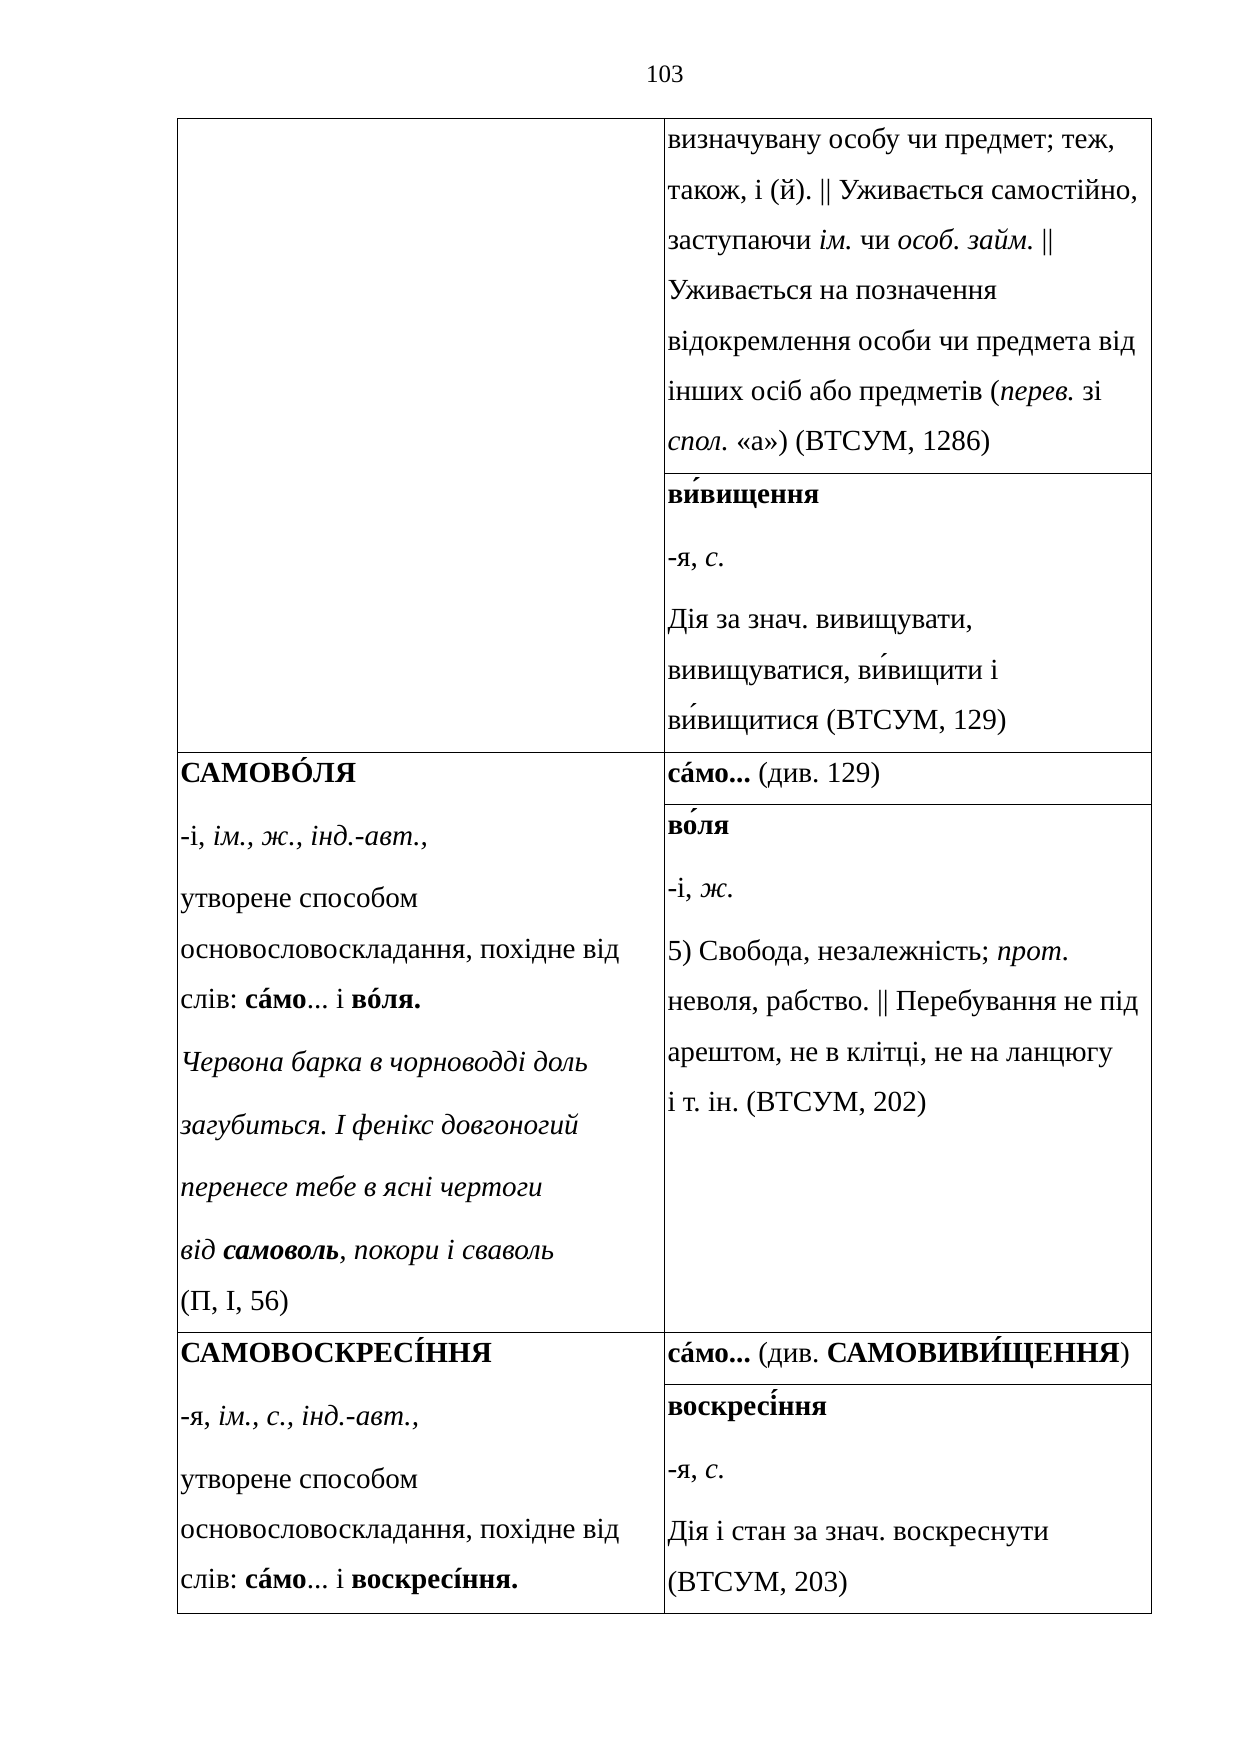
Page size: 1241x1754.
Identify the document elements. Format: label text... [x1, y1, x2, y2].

table_cell САМОВÓЛЯ -і, ім., ж., інд.-авт., утворене способом основословоскладання, похідне від слів: сáмо... і вóля. Червона барка в чорноводді доль загубиться. І фенікс довгоногий перенесе тебе в ясні чертоги від самоволь, покори і сваволь (П, І, 56) [178, 753, 664, 1332]
table_cell сáмо... (див. САМОВИВИ́ЩЕННЯ) [665, 1333, 1151, 1384]
table_cell САМОВОСКРЕСÍННЯ -я, ім., с., інд.-авт., утворене способом основословоскладання, похідне від слів: сáмо... і воскресíння. [178, 1333, 664, 1613]
table_cell во́ля -і, ж. 5) Свобода, незалежність; прот. неволя, рабство. || Перебування не під арештом, не в клітці, не на ланцюгу і т. ін. (ВТСУМ, 202) [665, 805, 1151, 1332]
table_cell ви́вищення -я, с. Дія за знач. вивищувати, вивищуватися, ви́вищити і ви́вищитися (ВТСУМ, 129) [665, 474, 1151, 751]
table_cell воскресі́ння -я, с. Дія і стан за знач. воскреснути (ВТСУМ, 203) [665, 1385, 1151, 1613]
table_cell сáмо... (див. 129) [665, 753, 1151, 804]
table_cell визначувану особу чи предмет; теж, також, і (й). || Уживається самостійно, заступаючи ім. чи особ. займ. || Уживається на позначення відокремлення особи чи предмета від інших осіб або предметів (перев. зі спол. «а») (ВТСУМ, 1286) [665, 119, 1151, 472]
table_cell [178, 119, 664, 751]
